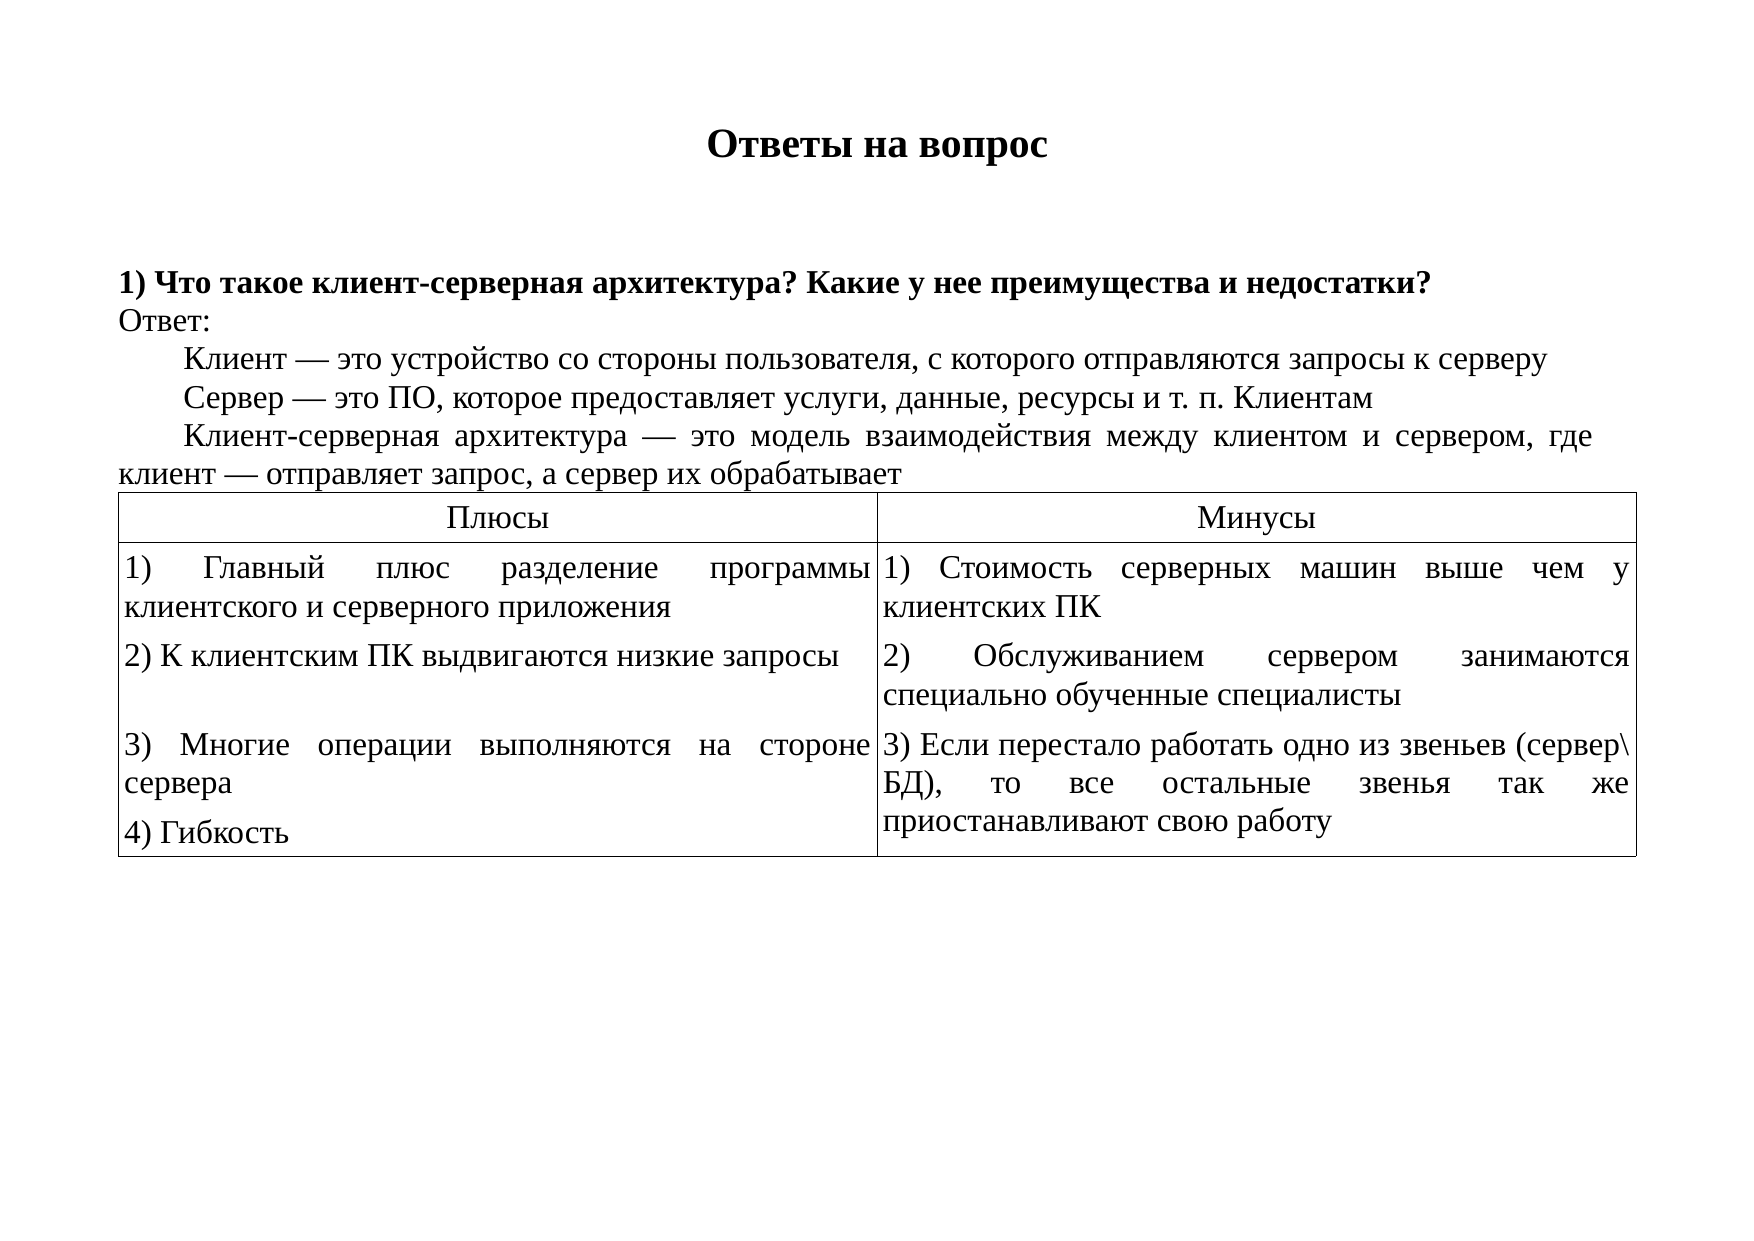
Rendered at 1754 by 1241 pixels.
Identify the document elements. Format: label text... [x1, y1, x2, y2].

table_header Минусы [878, 493, 1636, 542]
table_cell 2) К клиентским ПК выдвигаются низкие запросы [119, 630, 877, 718]
text Ответ: [118, 300, 1636, 338]
table_cell 2) Обслуживанием сервером занимаются специально обученные специалисты [878, 630, 1636, 718]
table_header Плюсы [119, 493, 877, 542]
table_cell 3) Если перестало работать одно из звеньев (сервер\БД), то все остальные звенья так же приостанавливают свою работу [878, 718, 1636, 856]
text Сервер — это ПО, которое предоставляет услуги, данные, ресурсы и т. п. Клиентам [118, 377, 1636, 415]
table_cell 4) Гибкость [119, 806, 877, 856]
text 1) Что такое клиент-серверная архитектура? Какие у нее преимущества и недостатки? [118, 262, 1636, 300]
table_cell 1) Главный плюс разделение программы клиентского и серверного приложения [119, 543, 877, 630]
text Клиент — это устройство со стороны пользователя, с которого отправляются запросы к серверу [118, 338, 1636, 377]
table_cell 1) Стоимость серверных машин выше чем у клиентских ПК [878, 543, 1636, 630]
table_cell 3) Многие операции выполняются на стороне сервера [119, 718, 877, 806]
text Клиент-серверная архитектура — это модель взаимодействия между клиентом и сервером, где клиент — отправляет запрос, а сервер их обрабатывает [118, 415, 1594, 492]
text Ответы на вопрос [118, 118, 1636, 166]
